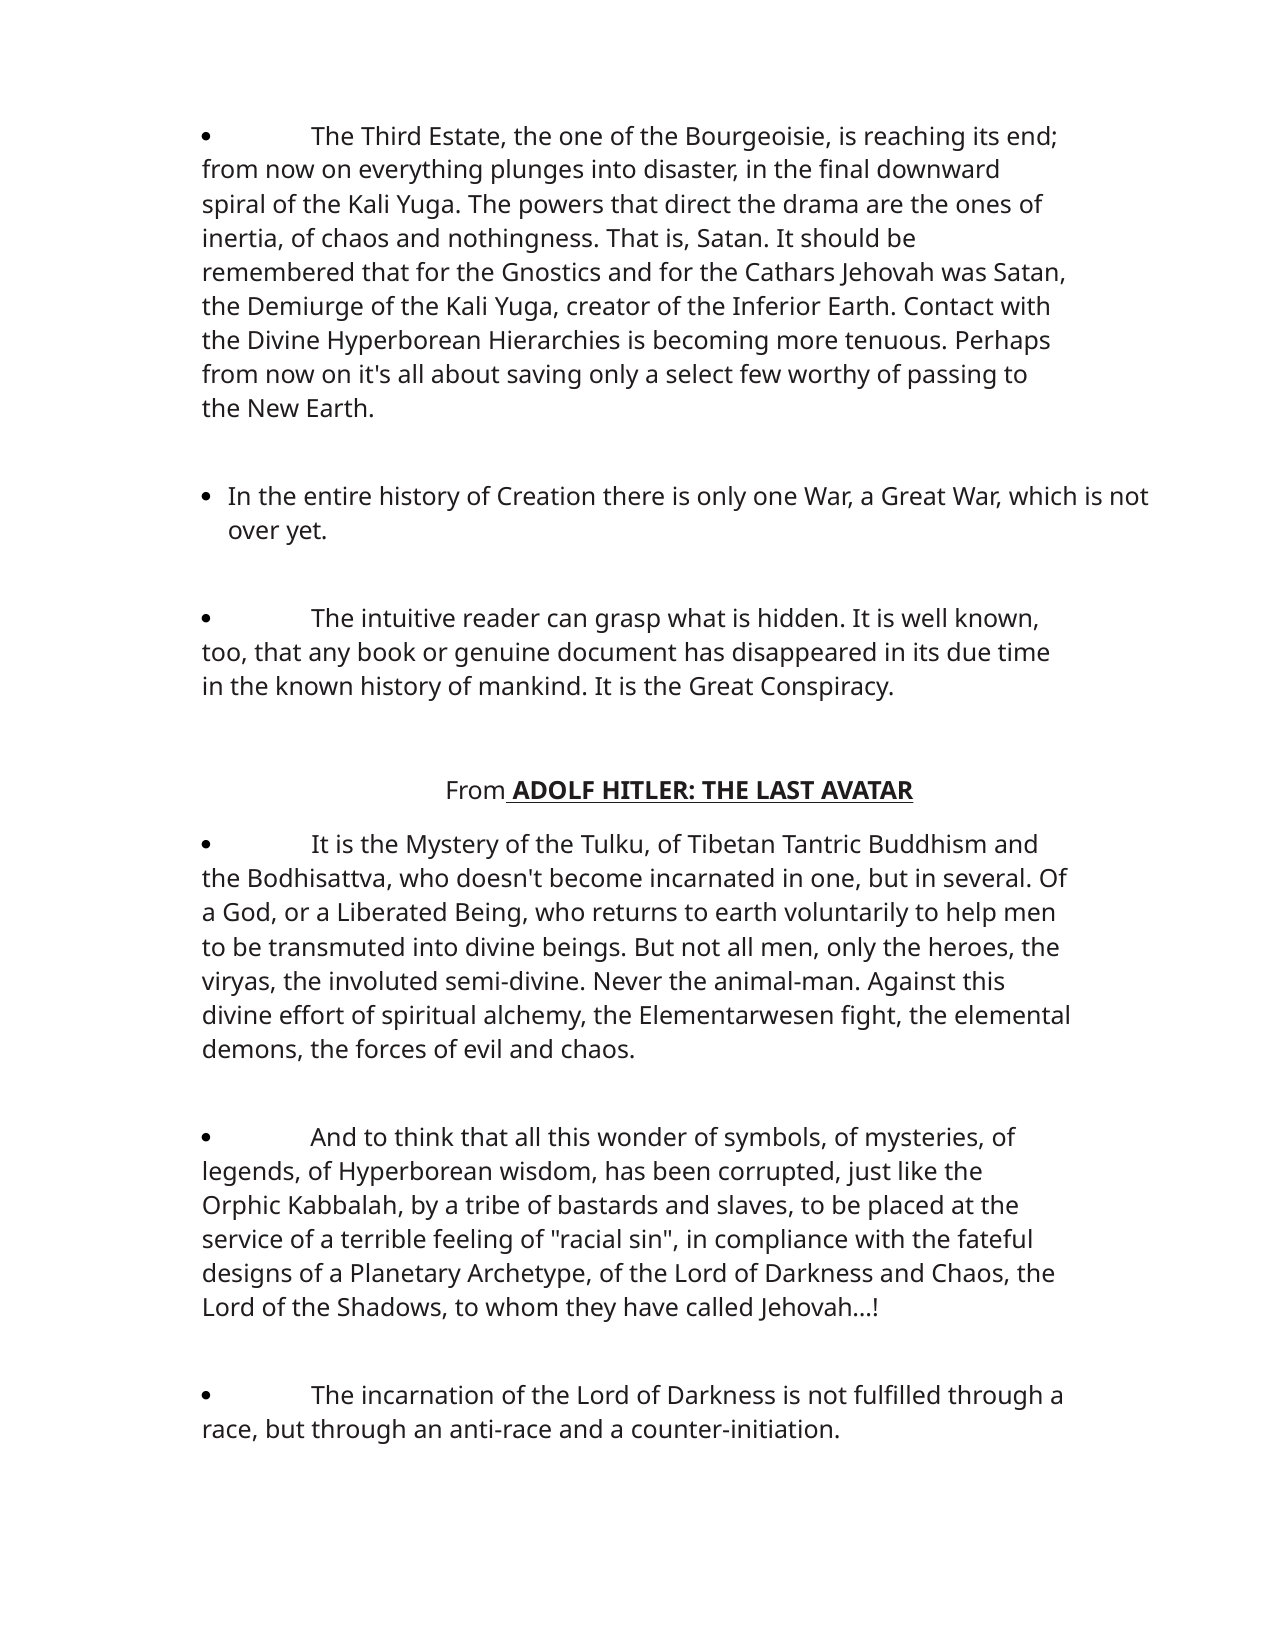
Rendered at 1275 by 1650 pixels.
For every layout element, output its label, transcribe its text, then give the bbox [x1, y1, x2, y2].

list It is the Mystery of the Tulku, of Tibetan Tantric Buddhism and the Bodhisattva, who doesn't become incarnated in one, but in several. Of a God, or a Liberated Being, who returns to earth voluntarily to help men to be transmuted into divine beings. But not all men, only the heroes, the viryas, the involuted semi-divine. Never the animal-man. Against this divine effort of spiritual alchemy, the Elementarwesen fight, the elemental demons, the forces of evil and chaos. [202, 827, 1073, 1065]
list And to think that all this wonder of symbols, of mysteries, of legends, of Hyperborean wisdom, has been corrupted, just like the Orphic Kabbalah, by a tribe of bastards and slaves, to be placed at the service of a terrible feeling of "racial sin", in compliance with the fateful designs of a Planetary Archetype, of the Lord of Darkness and Chaos, the Lord of the Shadows, to whom they have called Jehovah...! [202, 1119, 1068, 1324]
list In the entire history of Creation there is only one War, a Great War, which is not over yet. [202, 478, 1157, 547]
text From ADOLF HITLER: THE LAST AVATAR [202, 773, 1157, 807]
list The incarnation of the Lord of Darkness is not fulfilled through a race, but through an anti-race and a counter-initiation. [202, 1378, 1068, 1446]
list The intuitive reader can grasp what is hidden. It is well known, too, that any book or genuine document has disappeared in its due time in the known history of mankind. It is the Great Conspiracy. [202, 601, 1060, 703]
list The Third Estate, the one of the Bourgeoisie, is reaching its end; from now on everything plunges into disaster, in the final downward spiral of the Kali Yuga. The powers that direct the drama are the ones of inertia, of chaos and nothingness. That is, Satan. It should be remembered that for the Gnostics and for the Cathars Jehovah was Satan, the Demiurge of the Kali Yuga, creator of the Inferior Earth. Contact with the Divine Hyperborean Hierarchies is becoming more tenuous. Perhaps from now on it's all about saving only a select few worthy of passing to the New Earth. [202, 118, 1068, 425]
